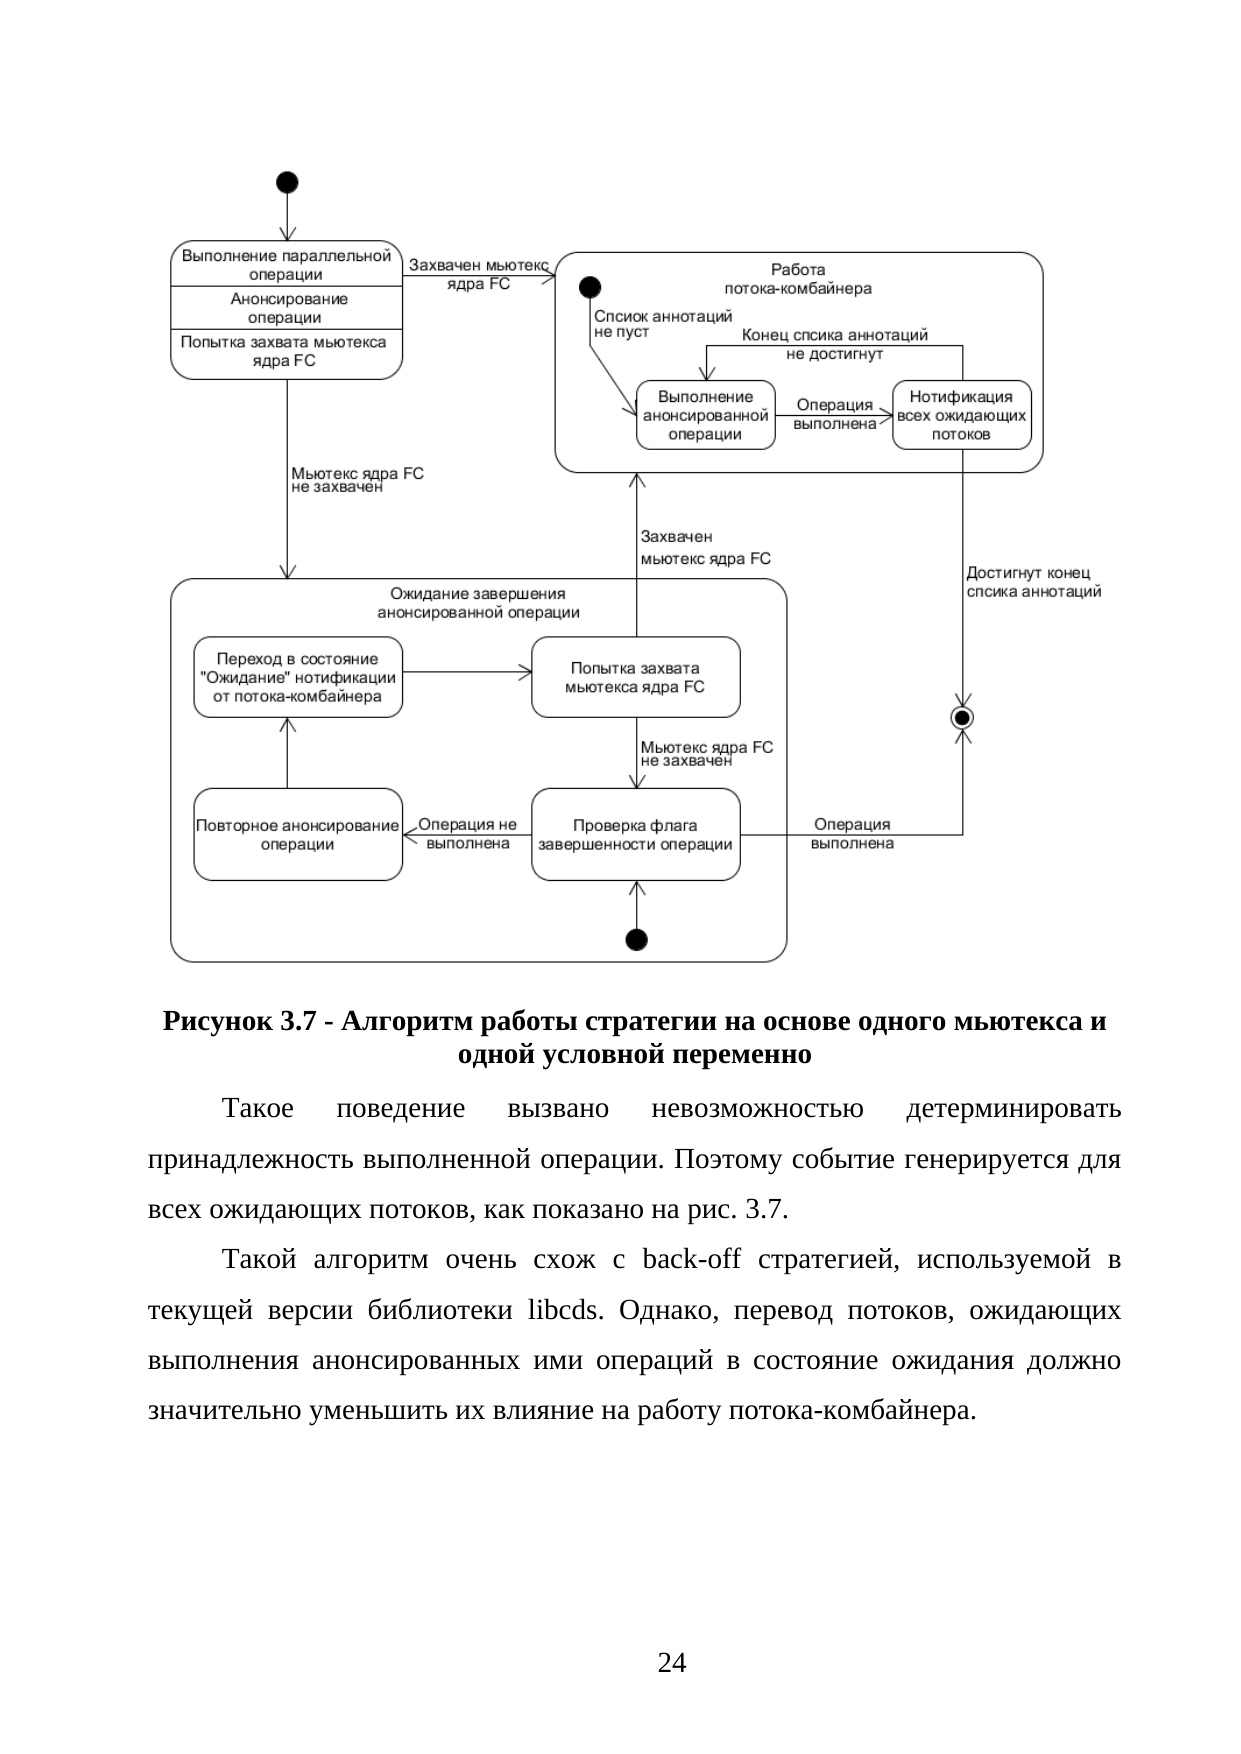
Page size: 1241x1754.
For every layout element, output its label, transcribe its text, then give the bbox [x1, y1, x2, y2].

picture [147, 147, 1137, 986]
text Рисунок 3.7 - Алгоритм работы стратегии на основе одного мьютекса и одной условной переменно [148, 1003, 1122, 1070]
text Такой алгоритм очень схож с back-off стратегией, используемой в текущей версии библиотеки libcds. Однако, перевод потоков, ожидающих выполнения анонсированных ими операций в состояние ожидания должно значительно уменьшить их влияние на работу потока-комбайнера. [148, 1241, 1122, 1426]
text Такое поведение вызвано невозможностью детерминировать принадлежность выполненной операции. Поэтому событие генерируется для всех ожидающих потоков, как показано на рис. 3 .7. [148, 1091, 1122, 1225]
